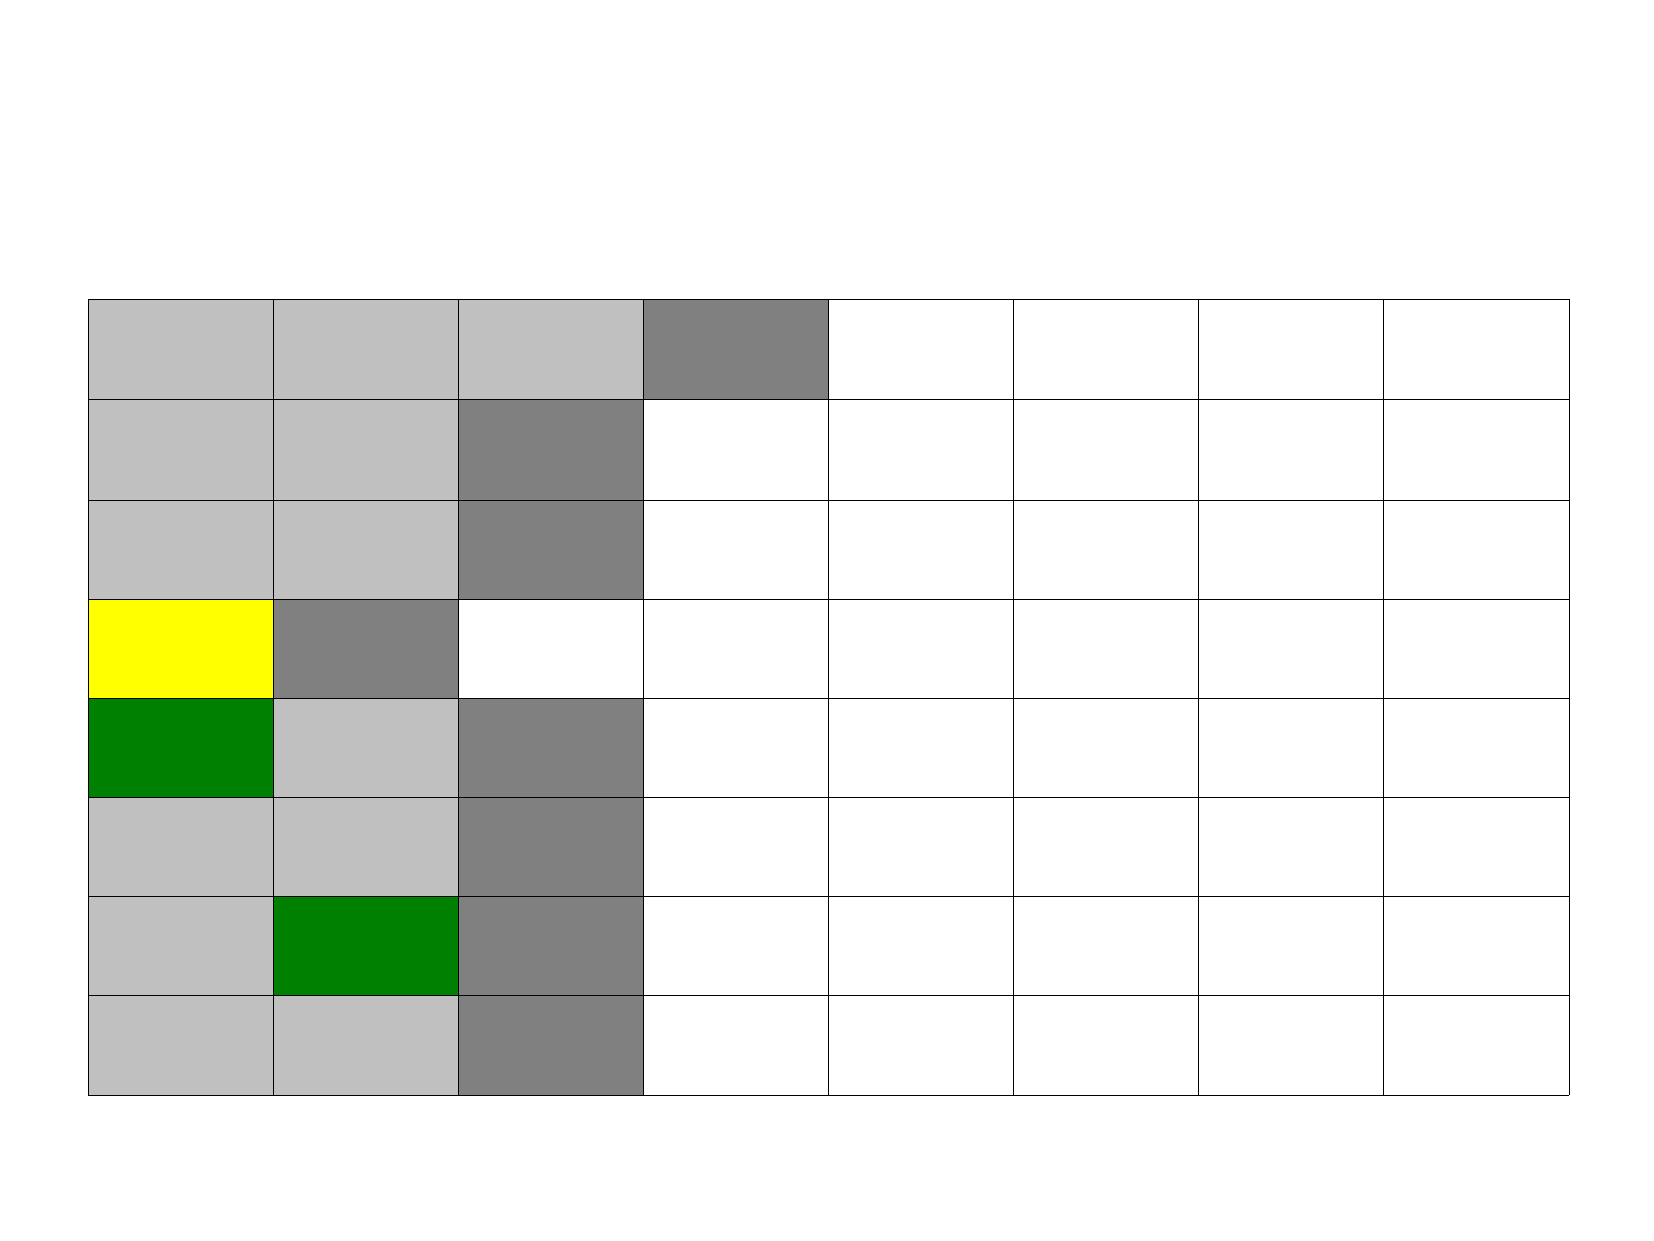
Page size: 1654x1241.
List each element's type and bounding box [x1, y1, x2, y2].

table_cell [1199, 798, 1383, 896]
table_cell [644, 897, 828, 995]
table_cell [1014, 798, 1198, 896]
table_cell [1384, 798, 1569, 896]
table_cell [1384, 897, 1569, 995]
table_cell [1384, 600, 1569, 698]
table_cell [1384, 996, 1569, 1095]
table_cell [644, 600, 828, 698]
table_cell [274, 400, 458, 500]
table_cell [274, 501, 458, 599]
table_cell [274, 798, 458, 896]
table_cell [829, 600, 1013, 698]
table_cell [1014, 699, 1198, 797]
table_cell [1014, 996, 1198, 1095]
table_cell [644, 996, 828, 1095]
table_header [1199, 300, 1383, 399]
table_header [89, 300, 273, 399]
table_cell [459, 699, 643, 797]
table_header [829, 300, 1013, 399]
table_cell [829, 897, 1013, 995]
table_cell [459, 400, 643, 500]
table_header [1014, 300, 1198, 399]
table_cell [644, 501, 828, 599]
table_cell [89, 699, 273, 797]
table_cell [89, 897, 273, 995]
table_cell [644, 400, 828, 500]
table_header [274, 300, 458, 399]
table_cell [89, 400, 273, 500]
table_cell [459, 501, 643, 599]
table_cell [1384, 400, 1569, 500]
table_cell [274, 699, 458, 797]
table_cell [89, 600, 273, 698]
table_cell [1199, 699, 1383, 797]
table_cell [1014, 400, 1198, 500]
table_cell [89, 798, 273, 896]
table_cell [1014, 501, 1198, 599]
table_cell [644, 798, 828, 896]
table_cell [274, 996, 458, 1095]
table_cell [829, 699, 1013, 797]
table_cell [644, 699, 828, 797]
table_cell [1199, 600, 1383, 698]
table_header [644, 300, 828, 399]
table_cell [1384, 699, 1569, 797]
table_cell [829, 501, 1013, 599]
table_cell [1014, 600, 1198, 698]
table_cell [829, 400, 1013, 500]
table_cell [1384, 501, 1569, 599]
table_cell [274, 600, 458, 698]
table_cell [1199, 996, 1383, 1095]
table_cell [459, 798, 643, 896]
table_cell [274, 897, 458, 995]
table_cell [829, 996, 1013, 1095]
table_cell [459, 897, 643, 995]
table_cell [459, 600, 643, 698]
table_cell [89, 501, 273, 599]
table_header [459, 300, 643, 399]
table_cell [1199, 400, 1383, 500]
table_cell [829, 798, 1013, 896]
table_header [1384, 300, 1569, 399]
table_cell [459, 996, 643, 1095]
table_cell [1014, 897, 1198, 995]
table_cell [1199, 897, 1383, 995]
table_cell [89, 996, 273, 1095]
table_cell [1199, 501, 1383, 599]
